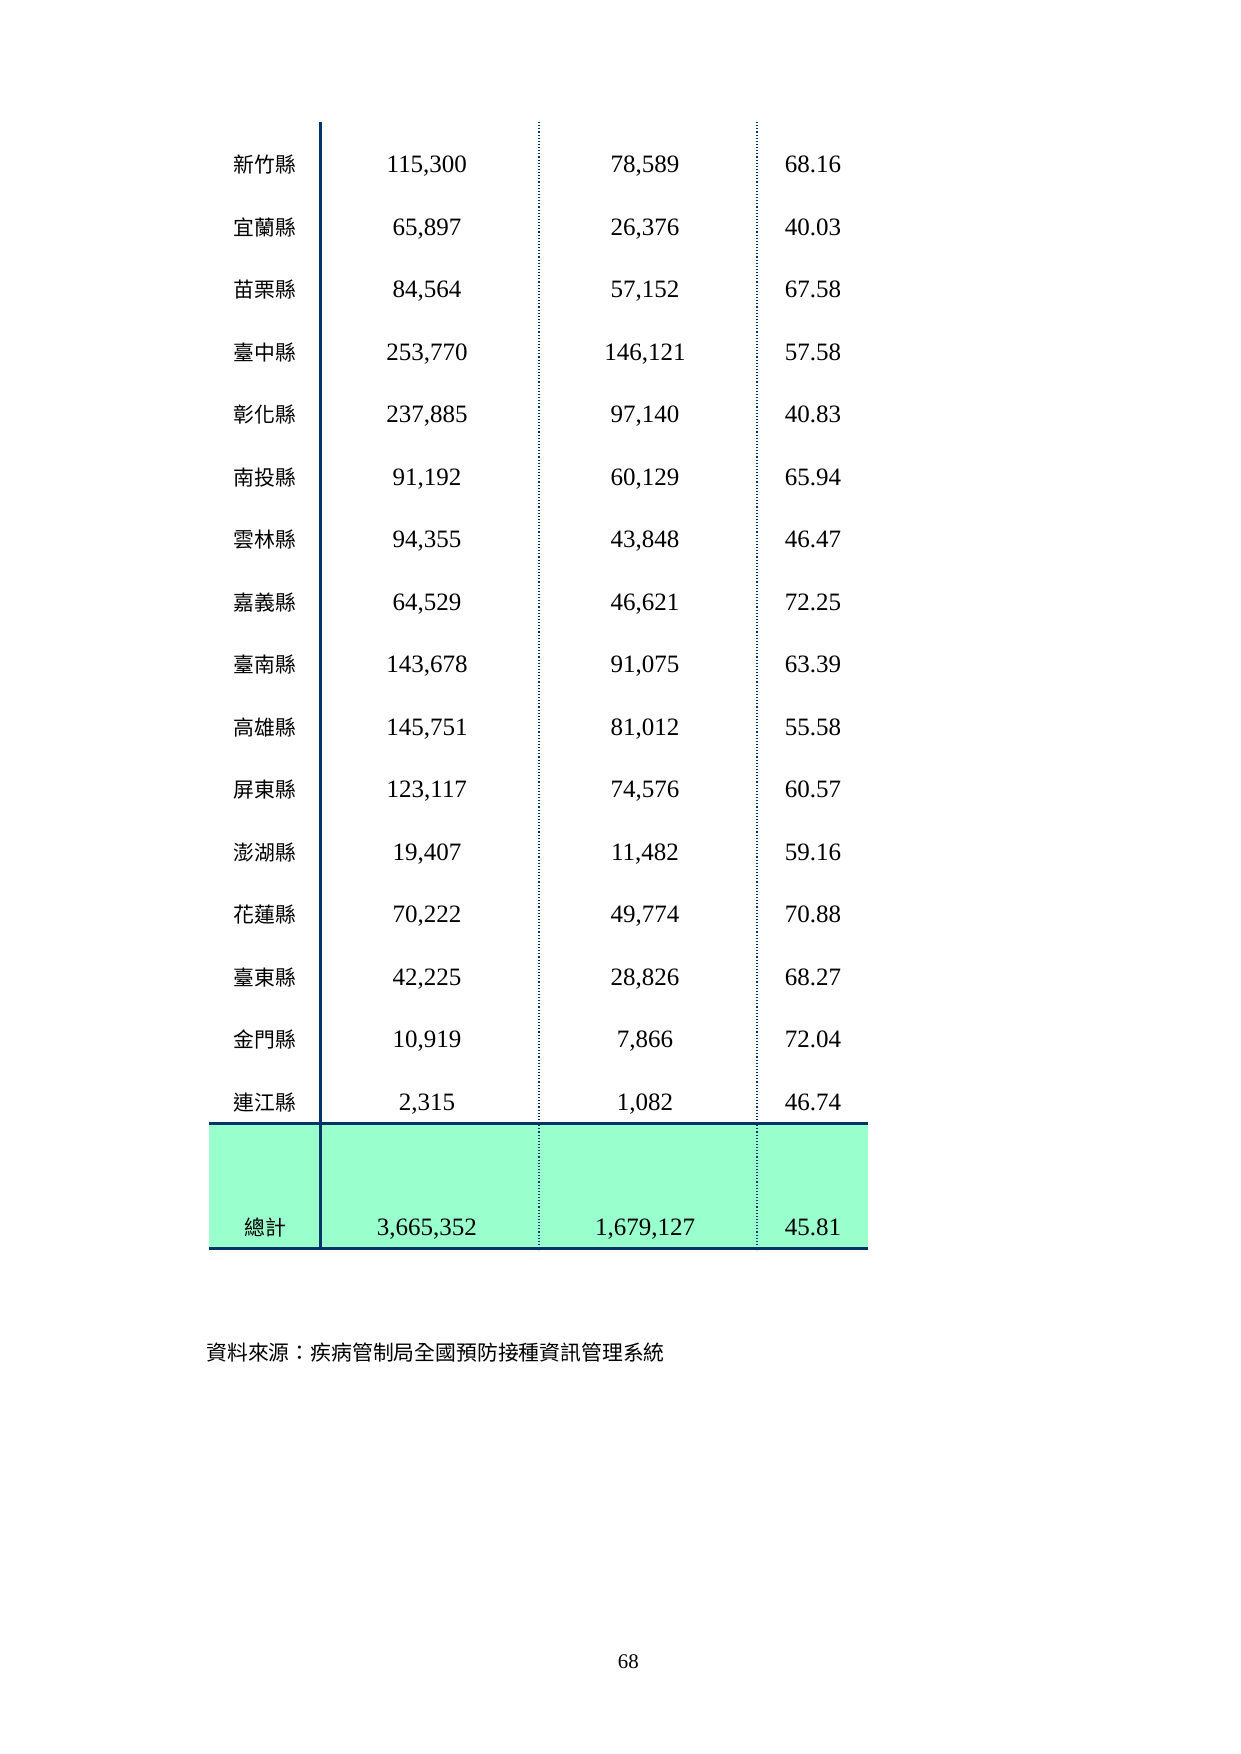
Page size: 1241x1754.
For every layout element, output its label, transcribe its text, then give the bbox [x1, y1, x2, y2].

table_cell 65,897 [322, 185, 539, 247]
table_cell 115,300 [322, 122, 539, 184]
table_cell 65.94 [757, 435, 868, 497]
table_cell 55.58 [757, 685, 868, 747]
table_cell 94,355 [322, 497, 539, 559]
table_cell 74,576 [539, 747, 757, 809]
table_cell 苗栗縣 [209, 247, 319, 309]
table_cell 49,774 [539, 872, 757, 934]
table_cell 57,152 [539, 247, 757, 309]
table_cell 68.27 [757, 935, 868, 997]
table_cell 84,564 [322, 247, 539, 309]
table_cell 臺中縣 [209, 310, 319, 372]
text 資料來源：疾病管制局全國預防接種資訊管理系統 [150, 1309, 1106, 1372]
table_cell 70,222 [322, 872, 539, 934]
table_cell 40.83 [757, 372, 868, 434]
table_cell 42,225 [322, 935, 539, 997]
table_cell 68.16 [757, 122, 868, 184]
table_cell 彰化縣 [209, 372, 319, 434]
table_cell 59.16 [757, 810, 868, 872]
table_cell 金門縣 [209, 997, 319, 1059]
table_cell 澎湖縣 [209, 810, 319, 872]
table_cell 雲林縣 [209, 497, 319, 559]
table_cell 60,129 [539, 435, 757, 497]
table_cell 78,589 [539, 122, 757, 184]
table_cell 高雄縣 [209, 685, 319, 747]
table_cell 3,665,352 [322, 1125, 539, 1247]
table_cell 43,848 [539, 497, 757, 559]
table_cell 臺東縣 [209, 935, 319, 997]
table_cell 嘉義縣 [209, 560, 319, 622]
table_cell 57.58 [757, 310, 868, 372]
table_cell 253,770 [322, 310, 539, 372]
table_cell 46,621 [539, 560, 757, 622]
table_cell 40.03 [757, 185, 868, 247]
table_cell 64,529 [322, 560, 539, 622]
table_cell 45.81 [757, 1125, 868, 1247]
table_cell 10,919 [322, 997, 539, 1059]
table_cell 145,751 [322, 685, 539, 747]
table_cell 總計 [209, 1125, 319, 1247]
table_cell 146,121 [539, 310, 757, 372]
table_cell 新竹縣 [209, 122, 319, 184]
table_cell 97,140 [539, 372, 757, 434]
table_cell 2,315 [322, 1060, 539, 1122]
table_cell 81,012 [539, 685, 757, 747]
table_cell 67.58 [757, 247, 868, 309]
table_cell 91,075 [539, 622, 757, 684]
table_cell 1,082 [539, 1060, 757, 1122]
table_cell 宜蘭縣 [209, 185, 319, 247]
table_cell 237,885 [322, 372, 539, 434]
table_cell 72.04 [757, 997, 868, 1059]
table_cell 91,192 [322, 435, 539, 497]
table_cell 70.88 [757, 872, 868, 934]
table_cell 123,117 [322, 747, 539, 809]
table_cell 19,407 [322, 810, 539, 872]
table_cell 46.47 [757, 497, 868, 559]
table_cell 南投縣 [209, 435, 319, 497]
table_cell 60.57 [757, 747, 868, 809]
table_cell 63.39 [757, 622, 868, 684]
table_cell 28,826 [539, 935, 757, 997]
table_cell 1,679,127 [539, 1125, 757, 1247]
table_cell 連江縣 [209, 1060, 319, 1122]
table_cell 7,866 [539, 997, 757, 1059]
table_cell 26,376 [539, 185, 757, 247]
table_cell 11,482 [539, 810, 757, 872]
table_cell 屏東縣 [209, 747, 319, 809]
table_cell 46.74 [757, 1060, 868, 1122]
table_cell 143,678 [322, 622, 539, 684]
table_cell 72.25 [757, 560, 868, 622]
table_cell 臺南縣 [209, 622, 319, 684]
table_cell 花蓮縣 [209, 872, 319, 934]
